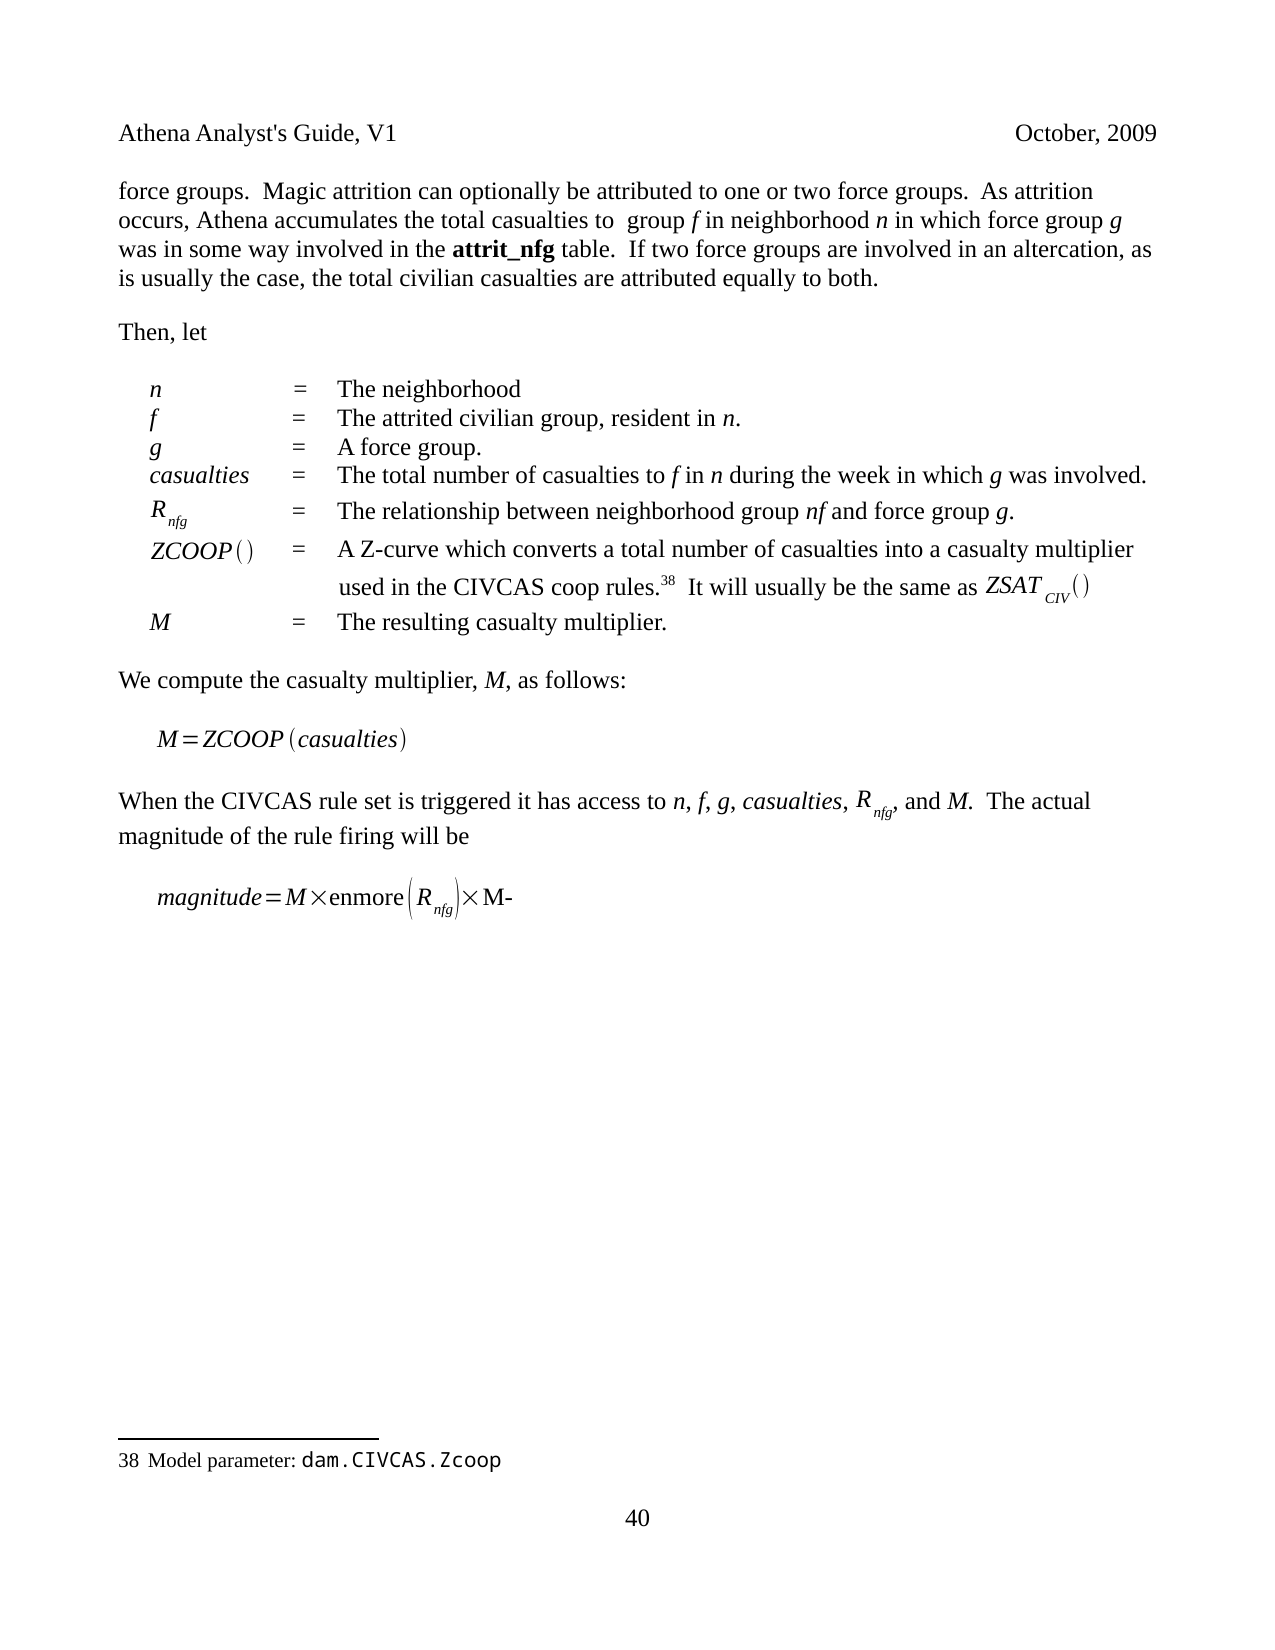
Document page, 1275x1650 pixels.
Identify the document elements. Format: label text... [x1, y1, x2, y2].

text n = The neighborhood [149, 374, 1157, 403]
text We compute the casualty multiplier, M, as follows: [118, 665, 1157, 694]
text When the CIVCAS rule set is triggered it has access to n, f, g, casualties, , and M. The actual magnitude of the rule firing will be [118, 780, 1157, 850]
text = The relationship between neighborhood group nf and force group g. [149, 489, 1157, 531]
text Then, let [118, 317, 1157, 346]
text M = The resulting casualty multiplier. [149, 607, 1157, 636]
text casualties = The total number of casualties to f in n during the week in which g was involved. [149, 461, 1157, 489]
text = A Z-curve which converts a total number of casualties into a casualty multiplier used in the CIVCAS coop rules. It will usually be the same as [149, 531, 1157, 607]
text force groups. Magic attrition can optionally be attributed to one or two force groups. As attrition occurs, Athena accumulates the total casualties to group f in neighborhood n in which force group g was in some way involved in the attrit_nfg table. If two force groups are involved in an altercation, as is usually the case, the total civilian casualties are attributed equally to both. [118, 176, 1157, 291]
text g = A force group. [149, 432, 1157, 461]
text Model parameter: dam.CIVCAS.Zcoop [118, 1445, 1157, 1474]
text f = The attrited civilian group, resident in n. [149, 403, 1157, 432]
